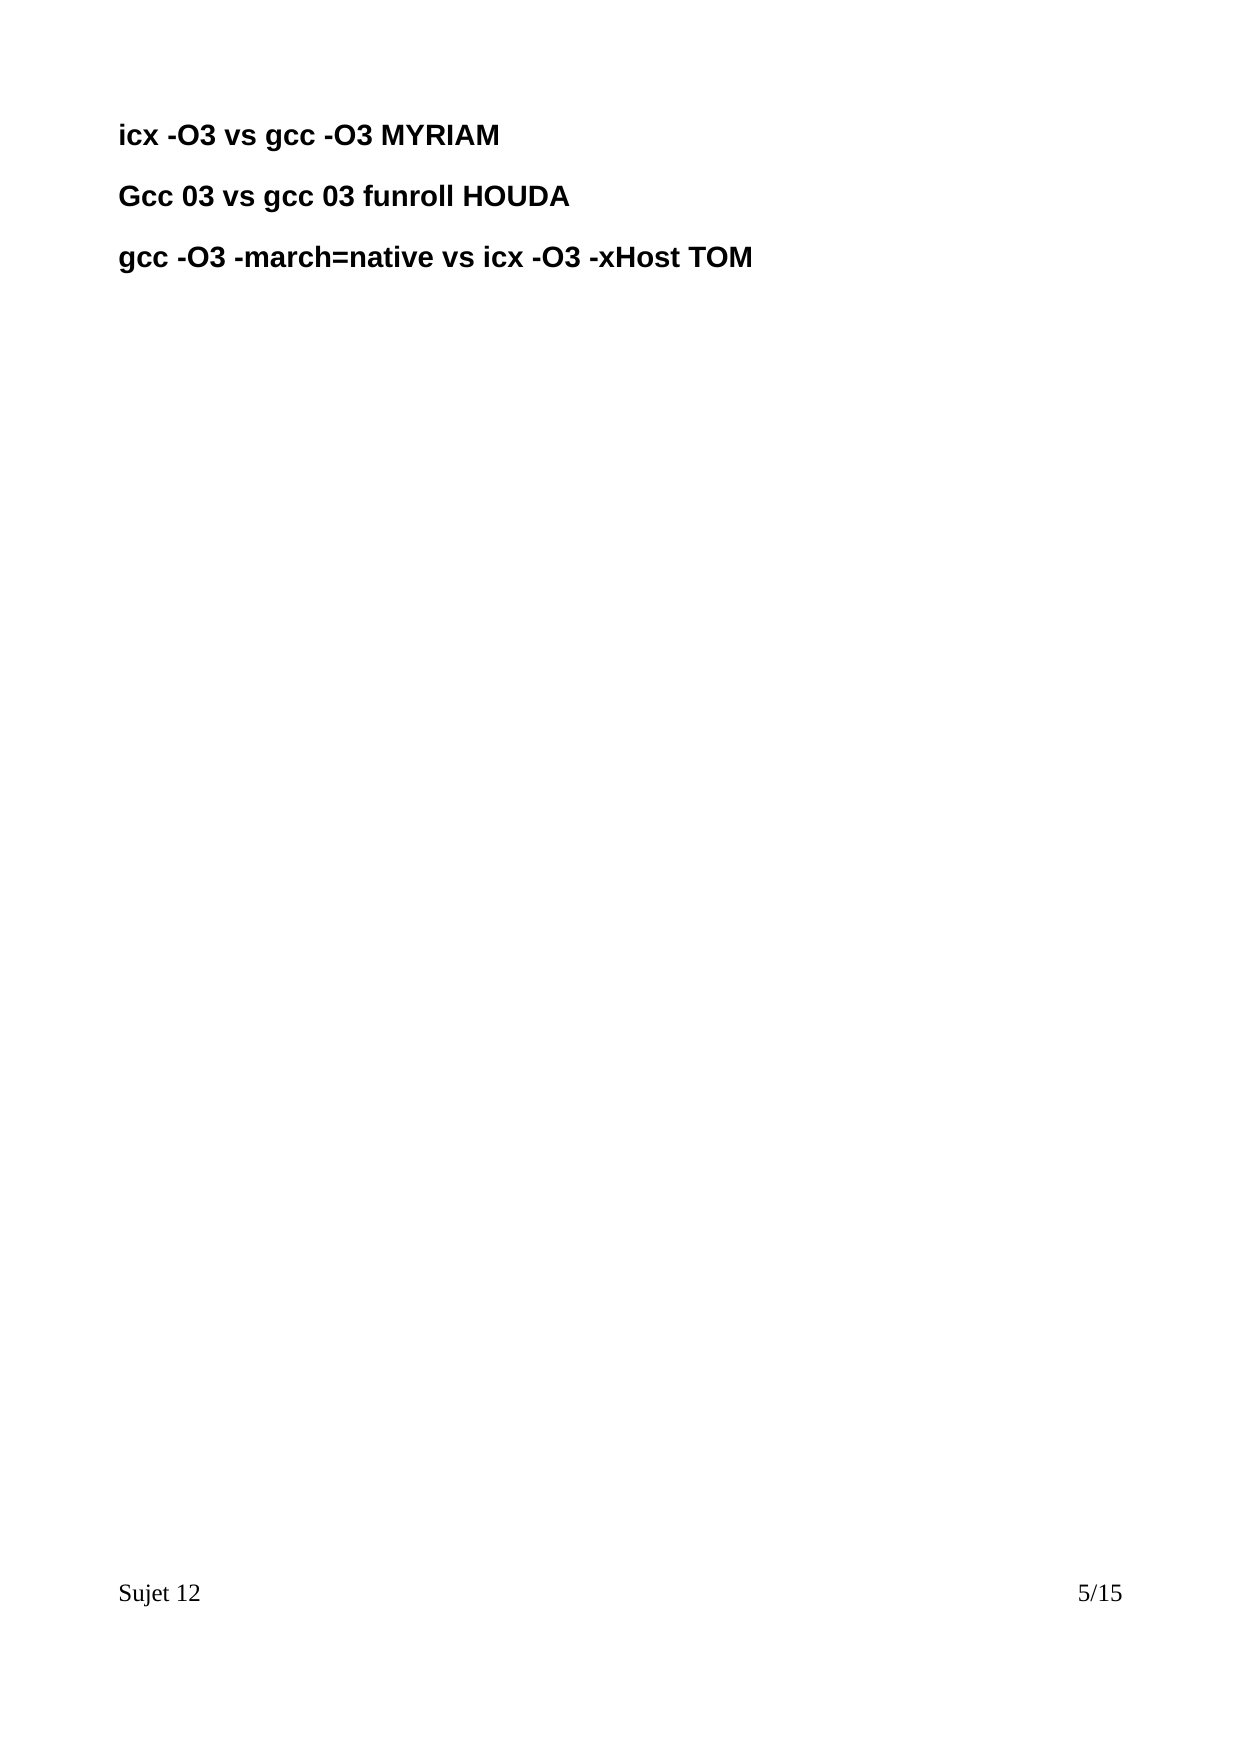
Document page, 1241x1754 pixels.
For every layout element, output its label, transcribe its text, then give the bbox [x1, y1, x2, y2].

subtitle icx -O3 vs gcc -O3 MYRIAM [118, 118, 1122, 152]
subtitle gcc -O3 -march=native vs icx -O3 -xHost TOM [118, 240, 1122, 273]
subtitle Gcc 03 vs gcc 03 funroll HOUDA [118, 179, 1122, 213]
